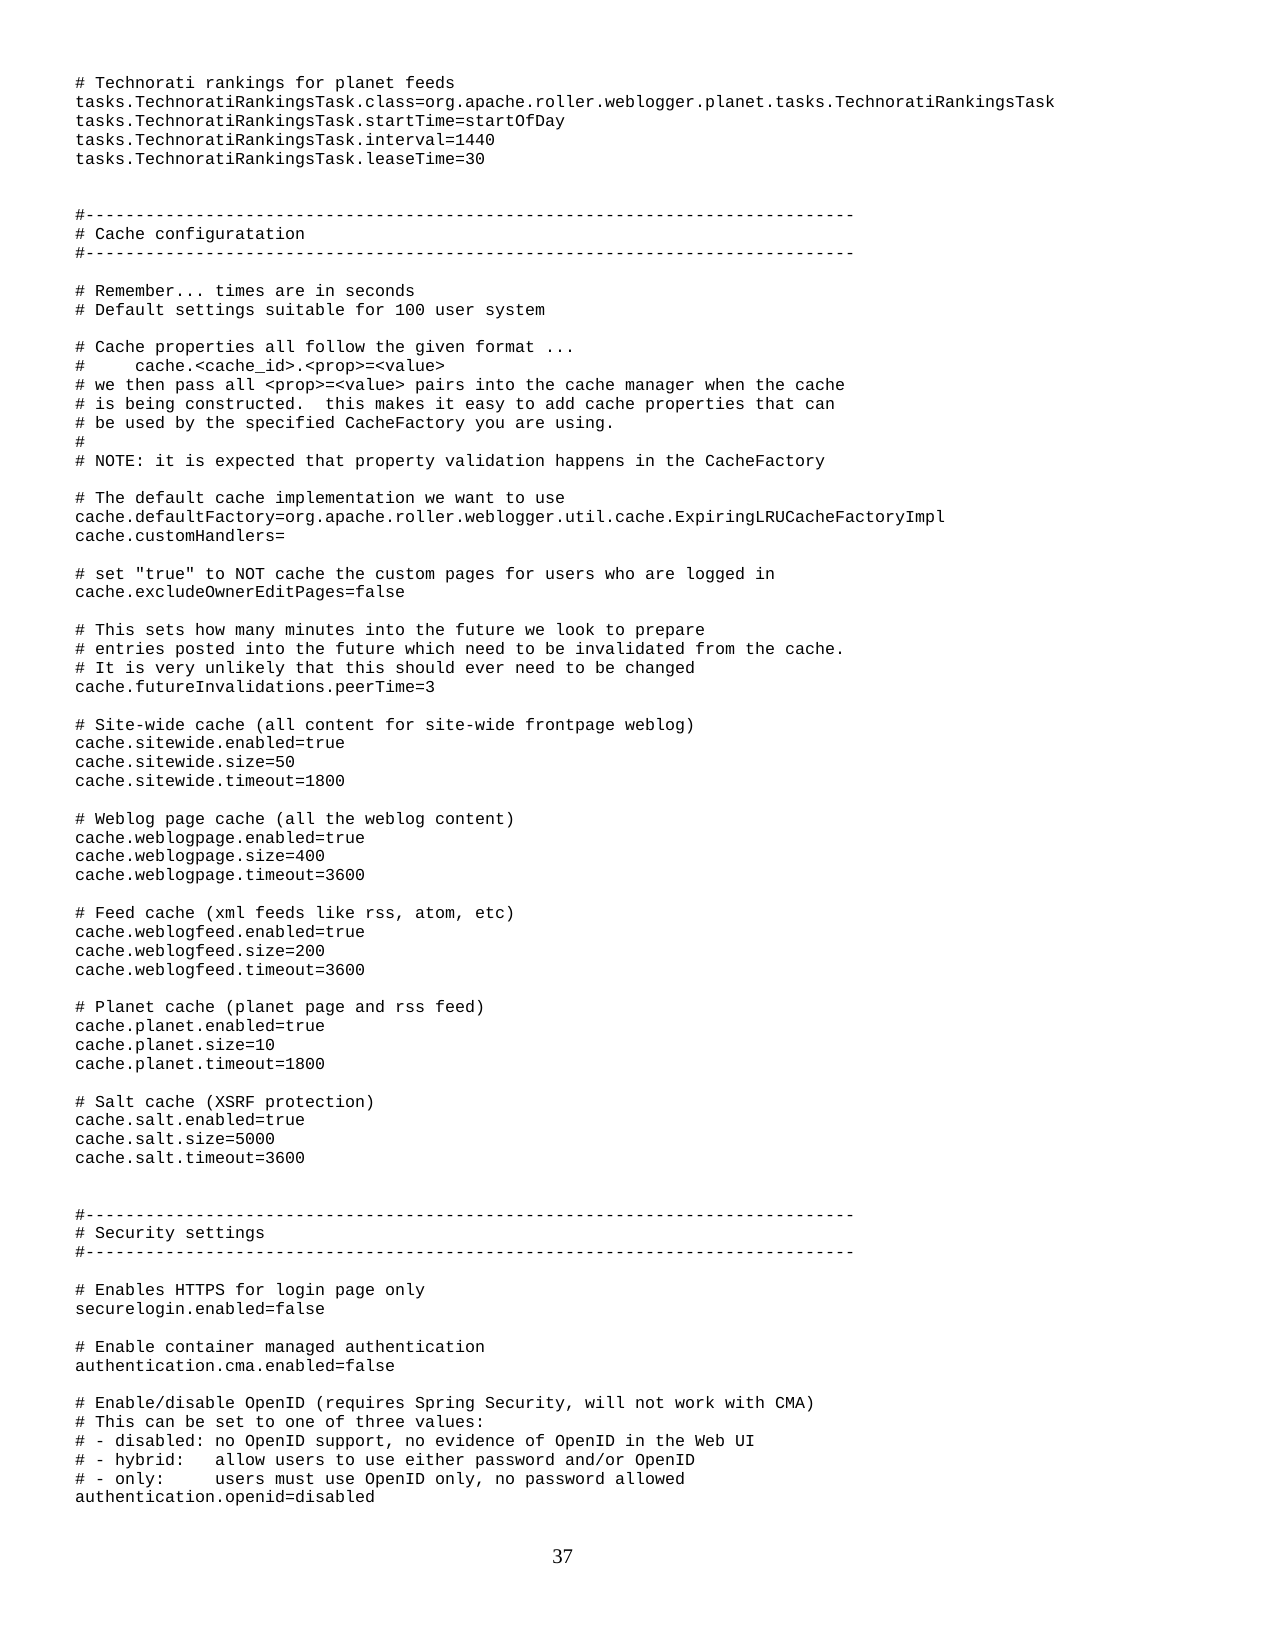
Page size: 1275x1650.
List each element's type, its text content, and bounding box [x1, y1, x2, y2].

text # Enable/disable OpenID (requires Spring Security, will not work with CMA) [75, 1395, 1200, 1414]
text # Default settings suitable for 100 user system [75, 301, 1200, 320]
text cache.weblogpage.enabled=true [75, 829, 1200, 848]
text authentication.openid=disabled [75, 1489, 1200, 1508]
text # NOTE: it is expected that property validation happens in the CacheFactory [75, 452, 1200, 471]
text tasks.TechnoratiRankingsTask.interval=1440 [75, 132, 1200, 150]
text tasks.TechnoratiRankingsTask.class=org.apache.roller.weblogger.planet.tasks.TechnoratiRankingsTask [75, 94, 1200, 113]
text # Enable container managed authentication [75, 1338, 1200, 1357]
text cache.sitewide.timeout=1800 [75, 773, 1200, 791]
text # Planet cache (planet page and rss feed) [75, 999, 1200, 1018]
text cache.planet.size=10 [75, 1037, 1200, 1055]
text cache.weblogfeed.timeout=3600 [75, 961, 1200, 980]
text # Cache properties all follow the given format ... [75, 339, 1200, 358]
text # Security settings [75, 1225, 1200, 1244]
text tasks.TechnoratiRankingsTask.startTime=startOfDay [75, 113, 1200, 132]
text cache.futureInvalidations.peerTime=3 [75, 678, 1200, 697]
text cache.customHandlers= [75, 527, 1200, 546]
text # Feed cache (xml feeds like rss, atom, etc) [75, 904, 1200, 923]
text # [75, 433, 1200, 452]
text cache.salt.enabled=true [75, 1112, 1200, 1131]
text # - only: users must use OpenID only, no password allowed [75, 1470, 1200, 1489]
text cache.weblogpage.size=400 [75, 848, 1200, 867]
text cache.salt.size=5000 [75, 1131, 1200, 1150]
text # - hybrid: allow users to use either password and/or OpenID [75, 1451, 1200, 1470]
text cache.defaultFactory=org.apache.roller.weblogger.util.cache.ExpiringLRUCacheFactoryImpl [75, 509, 1200, 527]
text cache.salt.timeout=3600 [75, 1150, 1200, 1168]
text # It is very unlikely that this should ever need to be changed [75, 659, 1200, 678]
text #----------------------------------------------------------------------------- [75, 1206, 1200, 1225]
text cache.excludeOwnerEditPages=false [75, 584, 1200, 603]
text cache.planet.enabled=true [75, 1018, 1200, 1037]
text # - disabled: no OpenID support, no evidence of OpenID in the Web UI [75, 1432, 1200, 1451]
text # Cache configuratation [75, 226, 1200, 245]
text # Enables HTTPS for login page only [75, 1282, 1200, 1301]
text tasks.TechnoratiRankingsTask.leaseTime=30 [75, 150, 1200, 169]
text # This sets how many minutes into the future we look to prepare [75, 622, 1200, 641]
text # Technorati rankings for planet feeds [75, 75, 1200, 94]
text # Salt cache (XSRF protection) [75, 1093, 1200, 1112]
text # is being constructed. this makes it easy to add cache properties that can [75, 396, 1200, 414]
text # cache.<cache_id>.<prop>=<value> [75, 358, 1200, 377]
text # The default cache implementation we want to use [75, 490, 1200, 509]
text # This can be set to one of three values: [75, 1414, 1200, 1432]
text cache.weblogfeed.size=200 [75, 942, 1200, 961]
text cache.weblogpage.timeout=3600 [75, 867, 1200, 886]
text authentication.cma.enabled=false [75, 1357, 1200, 1376]
text cache.sitewide.enabled=true [75, 735, 1200, 754]
text # entries posted into the future which need to be invalidated from the cache. [75, 641, 1200, 659]
text cache.sitewide.size=50 [75, 754, 1200, 773]
text cache.planet.timeout=1800 [75, 1055, 1200, 1074]
text # Site-wide cache (all content for site-wide frontpage weblog) [75, 716, 1200, 735]
text # Weblog page cache (all the weblog content) [75, 810, 1200, 829]
text #----------------------------------------------------------------------------- [75, 207, 1200, 226]
text # we then pass all <prop>=<value> pairs into the cache manager when the cache [75, 377, 1200, 396]
text #----------------------------------------------------------------------------- [75, 245, 1200, 263]
text securelogin.enabled=false [75, 1301, 1200, 1319]
text #----------------------------------------------------------------------------- [75, 1244, 1200, 1263]
text # set "true" to NOT cache the custom pages for users who are logged in [75, 565, 1200, 584]
text # be used by the specified CacheFactory you are using. [75, 414, 1200, 433]
text # Remember... times are in seconds [75, 282, 1200, 301]
text cache.weblogfeed.enabled=true [75, 923, 1200, 942]
